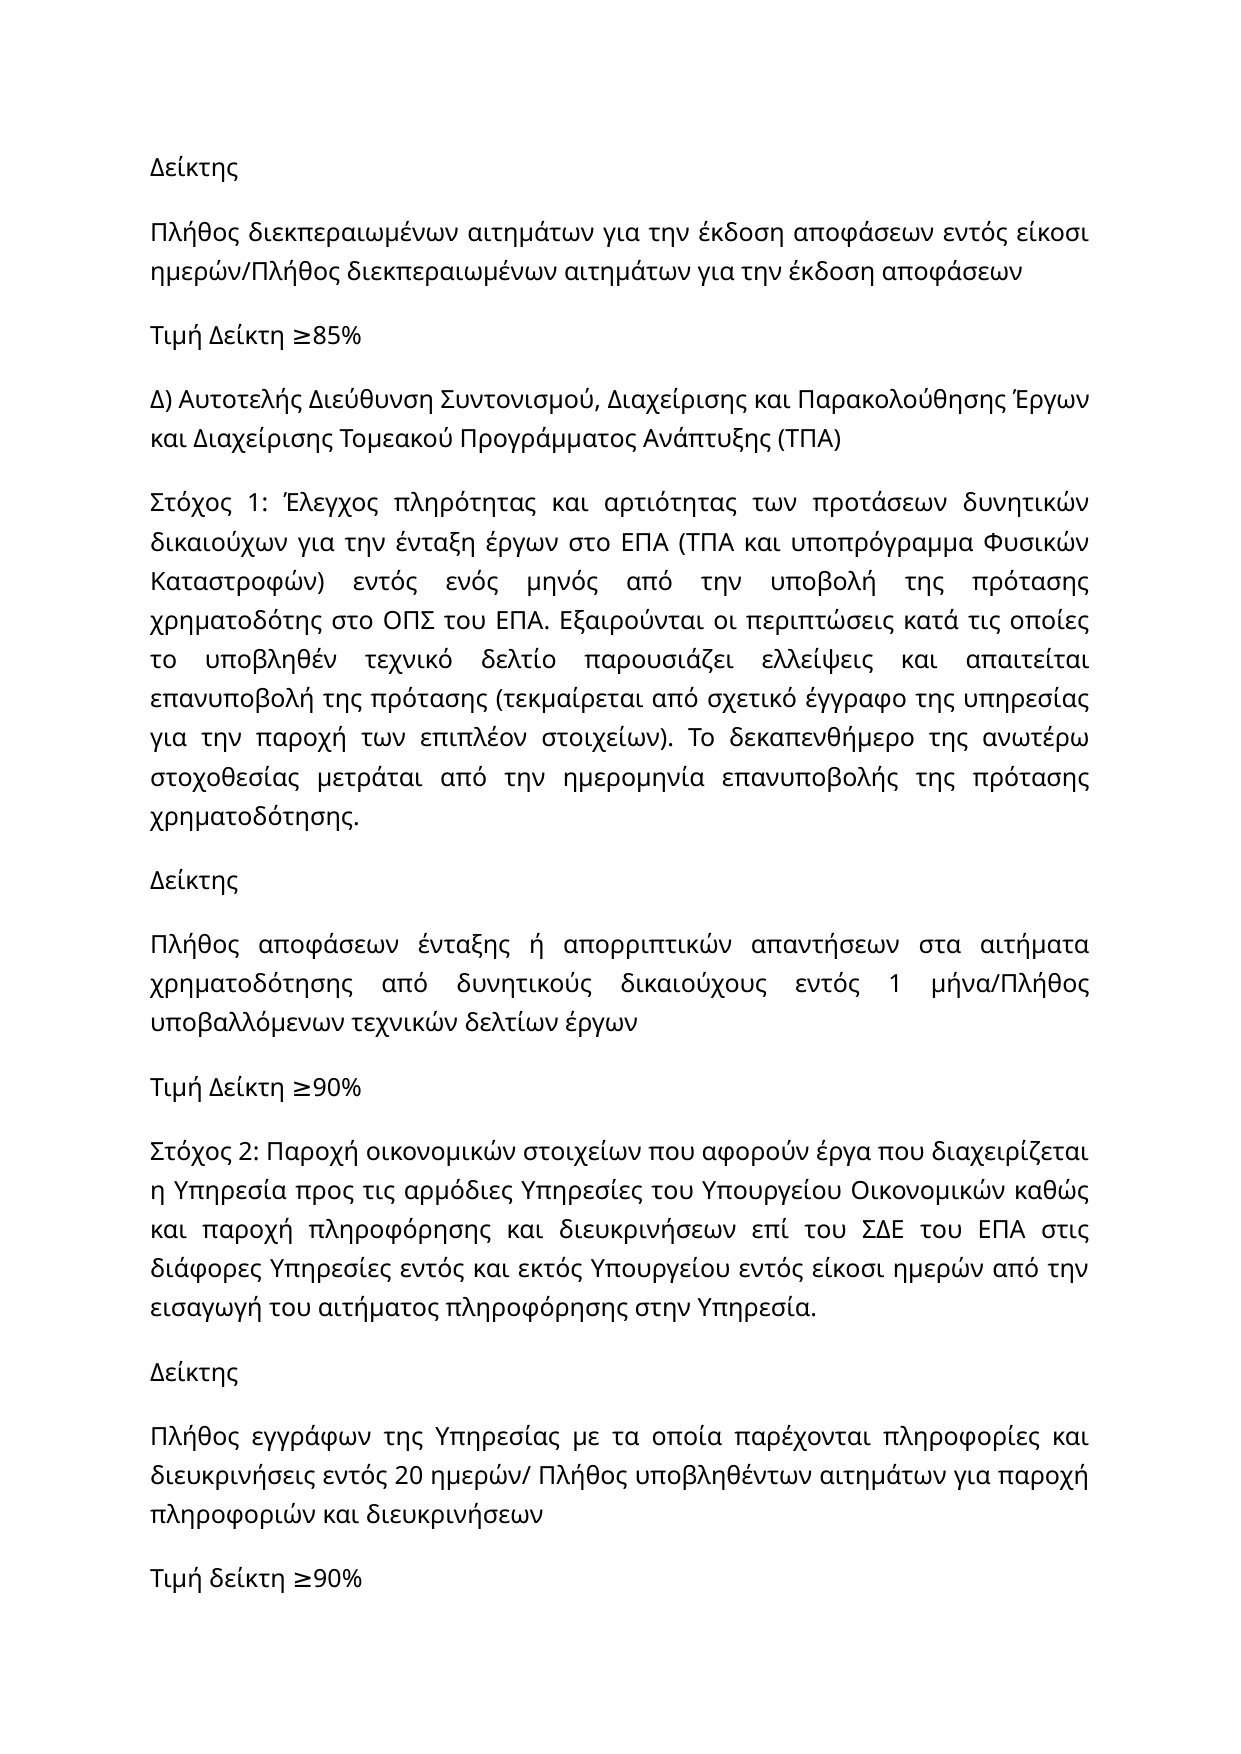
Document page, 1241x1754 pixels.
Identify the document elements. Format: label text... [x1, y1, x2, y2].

text Στόχος 2: Παροχή οικονομικών στοιχείων που αφορούν έργα που διαχειρίζεται η Υπηρεσία προς τις αρμόδιες Υπηρεσίες του Υπουργείου Οικονομικών καθώς και παροχή πληροφόρησης και διευκρινήσεων επί του ΣΔΕ του ΕΠΑ στις διάφορες Υπηρεσίες εντός και εκτός Υπουργείου εντός είκοσι ημερών από την εισαγωγή του αιτήματος πληροφόρησης στην Υπηρεσία. [150, 1133, 1090, 1324]
text Δείκτης [150, 862, 1090, 897]
text Τιμή δείκτη ≥90% [150, 1561, 1090, 1595]
text Πλήθος εγγράφων της Υπηρεσίας με τα οποία παρέχονται πληροφορίες και διευκρινήσεις εντός 20 ημερών/ Πλήθος υποβληθέντων αιτημάτων για παροχή πληροφοριών και διευκρινήσεων [150, 1418, 1090, 1531]
text Δείκτης [150, 1354, 1090, 1388]
text Πλήθος αποφάσεων ένταξης ή απορριπτικών απαντήσεων στα αιτήματα χρηματοδότησης από δυνητικούς δικαιούχους εντός 1 μήνα/Πλήθος υποβαλλόμενων τεχνικών δελτίων έργων [150, 927, 1090, 1039]
text Στόχος 1: Έλεγχος πληρότητας και αρτιότητας των προτάσεων δυνητικών δικαιούχων για την ένταξη έργων στο ΕΠΑ (ΤΠΑ και υποπρόγραμμα Φυσικών Καταστροφών) εντός ενός μηνός από την υποβολή της πρότασης χρηματοδότης στο ΟΠΣ του ΕΠΑ. Εξαιρούνται οι περιπτώσεις κατά τις οποίες το υποβληθέν τεχνικό δελτίο παρουσιάζει ελλείψεις και απαιτείται επανυποβολή της πρότασης (τεκμαίρεται από σχετικό έγγραφο της υπηρεσίας για την παροχή των επιπλέον στοιχείων). Το δεκαπενθήμερο της ανωτέρω στοχοθεσίας μετράται από την ημερομηνία επανυποβολής της πρότασης χρηματοδότησης. [150, 485, 1090, 832]
text Δείκτης [150, 150, 1090, 184]
text Δ) Αυτοτελής Διεύθυνση Συντονισμού, Διαχείρισης και Παρακολούθησης Έργων και Διαχείρισης Τομεακού Προγράμματος Ανάπτυξης (ΤΠΑ) [150, 382, 1090, 455]
text Τιμή Δείκτη ≥85% [150, 317, 1090, 352]
text Πλήθος διεκπεραιωμένων αιτημάτων για την έκδοση αποφάσεων εντός είκοσι ημερών/Πλήθος διεκπεραιωμένων αιτημάτων για την έκδοση αποφάσεων [150, 214, 1090, 287]
text Τιμή Δείκτη ≥90% [150, 1069, 1090, 1103]
